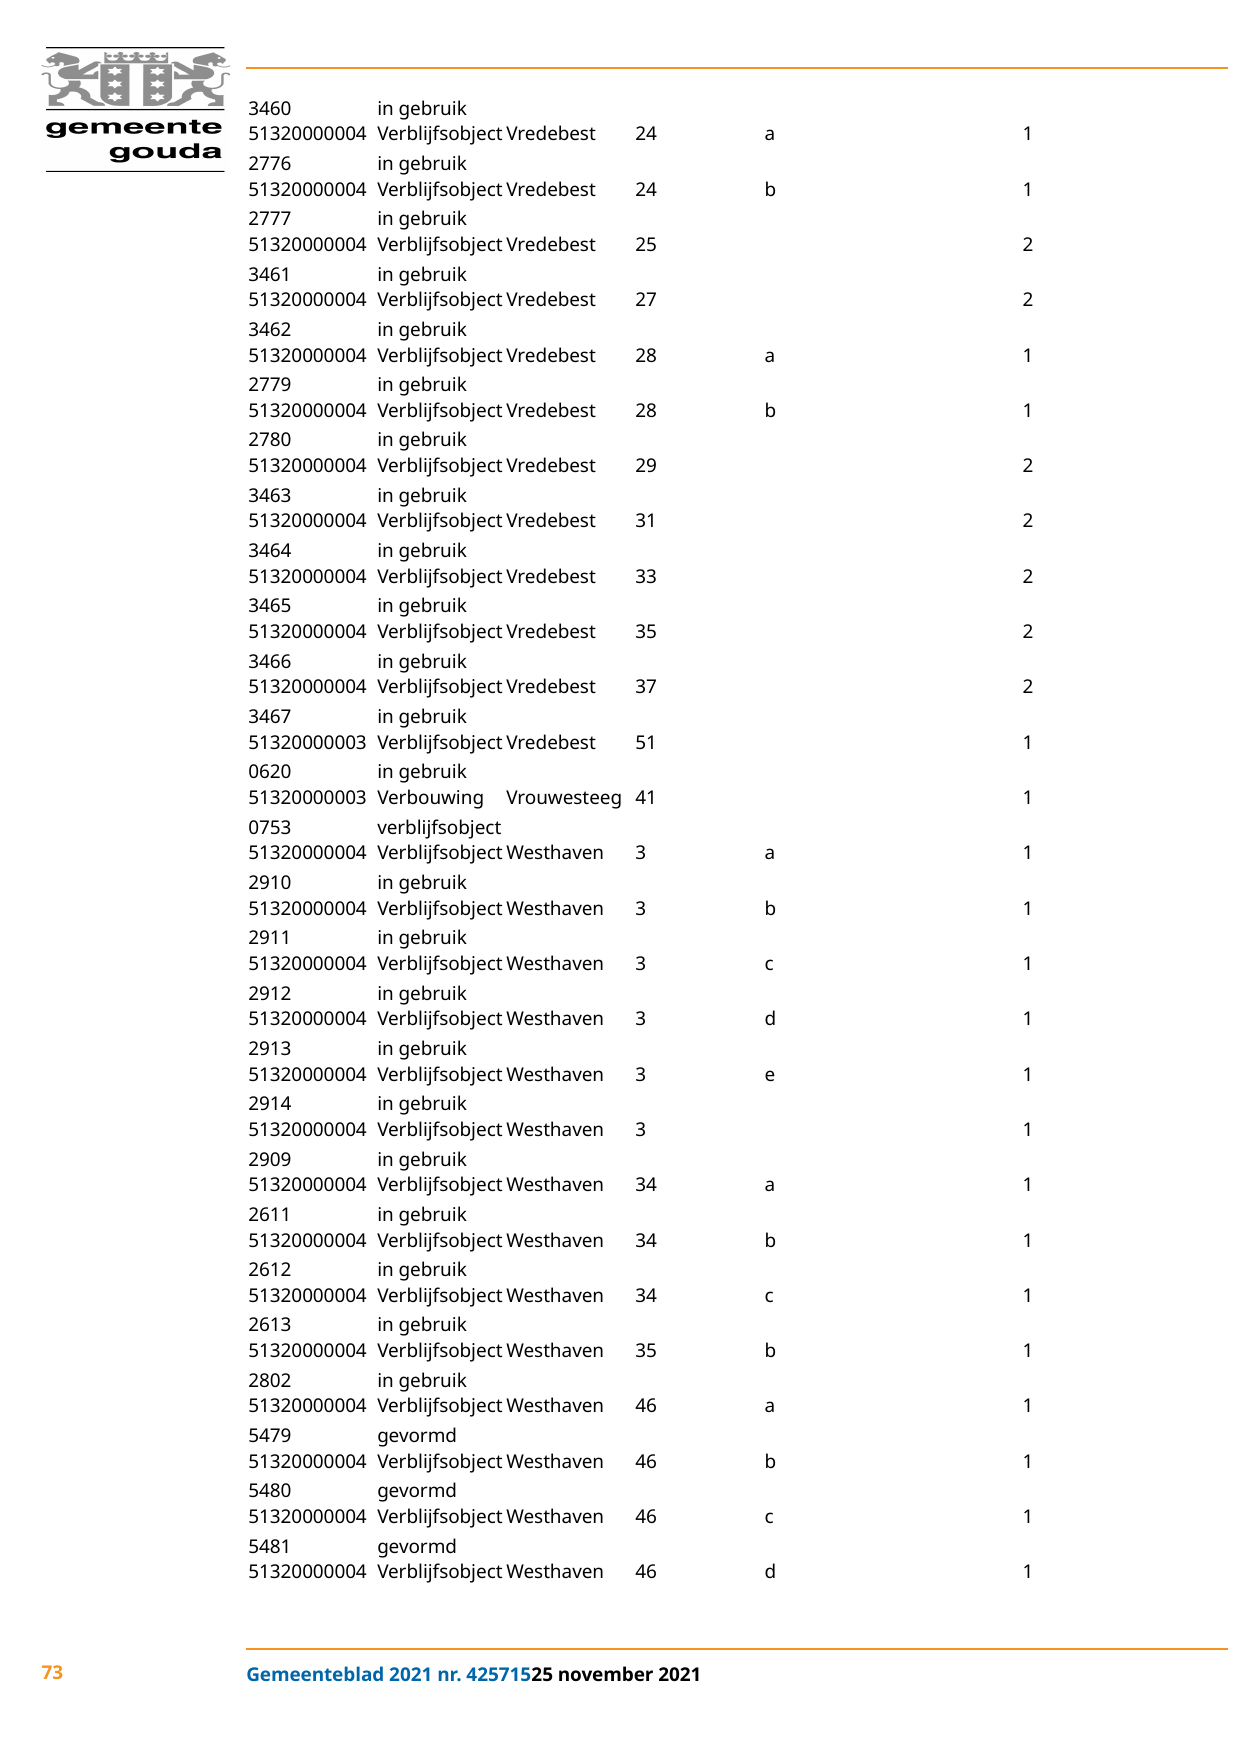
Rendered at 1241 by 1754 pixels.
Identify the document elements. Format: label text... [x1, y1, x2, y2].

table_cell [894, 1227, 1022, 1282]
table_cell 3 [635, 1006, 764, 1061]
table_cell 513200000045480 [248, 1448, 377, 1503]
table_cell 2 [1023, 508, 1152, 563]
table_cell [894, 1116, 1022, 1171]
table_cell 1 [1023, 840, 1152, 895]
table_cell [894, 1171, 1022, 1227]
table_cell 1 [1023, 729, 1152, 784]
table_cell 1 [1023, 950, 1152, 1006]
table_cell 513200000043465 [248, 563, 377, 618]
table_cell 1 [1023, 1559, 1152, 1584]
table_cell [894, 1448, 1022, 1503]
table_cell Vredebest [506, 342, 635, 397]
table_cell [894, 563, 1022, 618]
table_cell b [764, 1448, 893, 1503]
table_cell Westhaven [506, 1559, 635, 1584]
table_cell [894, 1061, 1022, 1116]
table_cell [894, 1559, 1022, 1584]
table_cell Vredebest [506, 618, 635, 674]
table_cell 3460 [248, 95, 377, 121]
table_cell [894, 1503, 1022, 1559]
table_cell 1 [1023, 784, 1152, 839]
table_cell 513200000042779 [248, 342, 377, 397]
table_cell c [764, 1282, 893, 1337]
table_cell 31 [635, 508, 764, 563]
table_cell Westhaven [506, 1061, 635, 1116]
table_cell [894, 950, 1022, 1006]
table_cell 1 [1023, 1448, 1152, 1503]
table_cell [894, 286, 1022, 342]
table_cell 513200000042780 [248, 397, 377, 452]
table_cell Verblijfsobject in gebruik [377, 1171, 506, 1227]
table_cell [894, 674, 1022, 729]
table_cell 41 [635, 784, 764, 839]
table_cell [894, 729, 1022, 784]
table_cell Westhaven [506, 1338, 635, 1393]
table_cell Verblijfsobject in gebruik [377, 397, 506, 452]
table_cell Vredebest [506, 453, 635, 508]
table_cell 1 [1023, 895, 1152, 950]
table_cell 1 [1023, 342, 1152, 397]
table_cell Vredebest [506, 121, 635, 176]
table_cell [894, 895, 1022, 950]
table_cell [764, 508, 893, 563]
table_cell [894, 1282, 1022, 1337]
table_cell 2 [1023, 453, 1152, 508]
table_cell 513200000043466 [248, 618, 377, 674]
table_cell [764, 674, 893, 729]
table_cell [894, 95, 1022, 121]
table_cell Westhaven [506, 1503, 635, 1559]
table_cell [764, 1116, 893, 1171]
table_cell Westhaven [506, 1227, 635, 1282]
table_cell [894, 1338, 1022, 1393]
table_cell 1 [1023, 1171, 1152, 1227]
table_cell Vredebest [506, 674, 635, 729]
picture [41, 47, 231, 172]
table_cell a [764, 1393, 893, 1448]
table_cell 513200000030620 [248, 729, 377, 784]
table_cell [894, 397, 1022, 452]
table_cell [635, 95, 764, 121]
table_cell 46 [635, 1503, 764, 1559]
table_cell 1 [1023, 1061, 1152, 1116]
table_cell Vredebest [506, 729, 635, 784]
table_cell 513200000042913 [248, 1006, 377, 1061]
table_cell Verblijfsobject in gebruik [377, 453, 506, 508]
table_cell [894, 508, 1022, 563]
table_cell 51320000004 [248, 1559, 377, 1584]
table_cell 37 [635, 674, 764, 729]
table_cell c [764, 1503, 893, 1559]
table_cell Verblijfsobject in gebruik [377, 729, 506, 784]
table_cell 51 [635, 729, 764, 784]
table_cell 513200000042777 [248, 176, 377, 231]
table_cell 513200000042914 [248, 1061, 377, 1116]
table_cell 2 [1023, 563, 1152, 618]
table_cell Westhaven [506, 895, 635, 950]
table_cell Verblijfsobject in gebruik [377, 342, 506, 397]
table_cell 513200000043461 [248, 231, 377, 286]
table_cell Verblijfsobject [377, 1559, 506, 1584]
table_cell [894, 840, 1022, 895]
table_cell Westhaven [506, 1282, 635, 1337]
table_cell d [764, 1006, 893, 1061]
table_cell [1023, 95, 1152, 121]
table_cell [894, 1006, 1022, 1061]
table_cell 1 [1023, 1503, 1152, 1559]
table_cell 513200000030753 [248, 784, 377, 839]
table_cell [506, 95, 635, 121]
table_cell [894, 453, 1022, 508]
table_cell b [764, 895, 893, 950]
table_cell Verblijfsobject in gebruik [377, 121, 506, 176]
table_cell 1 [1023, 1338, 1152, 1393]
table_cell 34 [635, 1171, 764, 1227]
table_cell in gebruik [377, 95, 506, 121]
table_cell 3 [635, 895, 764, 950]
table_cell Westhaven [506, 840, 635, 895]
table_cell Verblijfsobject gevormd [377, 1503, 506, 1559]
table_cell Westhaven [506, 1448, 635, 1503]
table_cell a [764, 342, 893, 397]
table_cell Verblijfsobject gevormd [377, 1393, 506, 1448]
table_cell Vredebest [506, 397, 635, 452]
table_cell 513200000042910 [248, 840, 377, 895]
table_cell 513200000043463 [248, 453, 377, 508]
table_cell a [764, 840, 893, 895]
table_cell 2 [1023, 674, 1152, 729]
table_cell 513200000042776 [248, 121, 377, 176]
table_cell Verblijfsobject in gebruik [377, 618, 506, 674]
table_cell c [764, 950, 893, 1006]
table_cell 34 [635, 1282, 764, 1337]
table_cell [764, 784, 893, 839]
table_cell 24 [635, 121, 764, 176]
table_cell 28 [635, 342, 764, 397]
table_cell [894, 784, 1022, 839]
table_cell Verblijfsobject in gebruik [377, 1338, 506, 1393]
table_cell Verblijfsobject in gebruik [377, 1116, 506, 1171]
table_cell Verblijfsobject in gebruik [377, 840, 506, 895]
table_cell 1 [1023, 1006, 1152, 1061]
table_cell b [764, 397, 893, 452]
table_cell 2 [1023, 231, 1152, 286]
table_cell b [764, 176, 893, 231]
table_cell [764, 563, 893, 618]
table_cell Verbouwing verblijfsobject [377, 784, 506, 839]
table_cell Verblijfsobject in gebruik [377, 231, 506, 286]
table_cell Verblijfsobject in gebruik [377, 286, 506, 342]
table_cell 25 [635, 231, 764, 286]
table_cell [764, 618, 893, 674]
table_cell Vredebest [506, 508, 635, 563]
table_cell e [764, 1061, 893, 1116]
table_cell [894, 342, 1022, 397]
table_cell Westhaven [506, 1116, 635, 1171]
table_cell 513200000045481 [248, 1503, 377, 1559]
table_cell 24 [635, 176, 764, 231]
table_cell Vredebest [506, 176, 635, 231]
table_cell 513200000042611 [248, 1171, 377, 1227]
table_cell 513200000045479 [248, 1393, 377, 1448]
table_cell 35 [635, 618, 764, 674]
table_cell 3 [635, 1061, 764, 1116]
table_cell 513200000043464 [248, 508, 377, 563]
table_cell 1 [1023, 176, 1152, 231]
table_cell [764, 95, 893, 121]
table_cell 513200000042909 [248, 1116, 377, 1171]
table_cell Westhaven [506, 1393, 635, 1448]
table_cell Westhaven [506, 1171, 635, 1227]
table_cell Vrouwesteeg [506, 784, 635, 839]
table_cell [894, 121, 1022, 176]
table_cell 513200000042912 [248, 950, 377, 1006]
table_cell Vredebest [506, 286, 635, 342]
table_cell Vredebest [506, 231, 635, 286]
table_cell 29 [635, 453, 764, 508]
table_cell [894, 618, 1022, 674]
table_cell Westhaven [506, 1006, 635, 1061]
table_cell [764, 729, 893, 784]
table_cell [764, 286, 893, 342]
table_cell 1 [1023, 397, 1152, 452]
table_cell 3 [635, 1116, 764, 1171]
table_cell 46 [635, 1559, 764, 1584]
table_cell Verblijfsobject in gebruik [377, 563, 506, 618]
table_cell 3 [635, 950, 764, 1006]
table_cell Verblijfsobject in gebruik [377, 176, 506, 231]
table_cell d [764, 1559, 893, 1584]
table_cell 35 [635, 1338, 764, 1393]
table_cell [894, 1393, 1022, 1448]
table_cell 1 [1023, 1282, 1152, 1337]
table_cell Verblijfsobject gevormd [377, 1448, 506, 1503]
table_cell [764, 231, 893, 286]
table_cell 2 [1023, 286, 1152, 342]
table_cell 513200000043462 [248, 286, 377, 342]
table_cell 46 [635, 1448, 764, 1503]
table_cell [894, 231, 1022, 286]
table_cell Verblijfsobject in gebruik [377, 1227, 506, 1282]
table_cell Verblijfsobject in gebruik [377, 950, 506, 1006]
table_cell 27 [635, 286, 764, 342]
table_cell 513200000042613 [248, 1282, 377, 1337]
table_cell Verblijfsobject in gebruik [377, 1006, 506, 1061]
table_cell 1 [1023, 1227, 1152, 1282]
table_cell a [764, 121, 893, 176]
table_cell 1 [1023, 1393, 1152, 1448]
table_cell Verblijfsobject in gebruik [377, 1282, 506, 1337]
table_cell 33 [635, 563, 764, 618]
table_cell [764, 453, 893, 508]
table_cell Vredebest [506, 563, 635, 618]
table_cell 513200000042612 [248, 1227, 377, 1282]
table_cell [894, 176, 1022, 231]
table_cell 28 [635, 397, 764, 452]
table_cell 1 [1023, 121, 1152, 176]
table_cell Verblijfsobject in gebruik [377, 895, 506, 950]
table_cell 513200000043467 [248, 674, 377, 729]
table_cell b [764, 1338, 893, 1393]
table_cell 2 [1023, 618, 1152, 674]
table_cell Westhaven [506, 950, 635, 1006]
table_cell 513200000042802 [248, 1338, 377, 1393]
table_cell Verblijfsobject in gebruik [377, 674, 506, 729]
table_cell 34 [635, 1227, 764, 1282]
table_cell b [764, 1227, 893, 1282]
table_cell a [764, 1171, 893, 1227]
table_cell 46 [635, 1393, 764, 1448]
table_cell 513200000042911 [248, 895, 377, 950]
table_cell 1 [1023, 1116, 1152, 1171]
table_cell Verblijfsobject in gebruik [377, 508, 506, 563]
table_cell Verblijfsobject in gebruik [377, 1061, 506, 1116]
table_cell 3 [635, 840, 764, 895]
